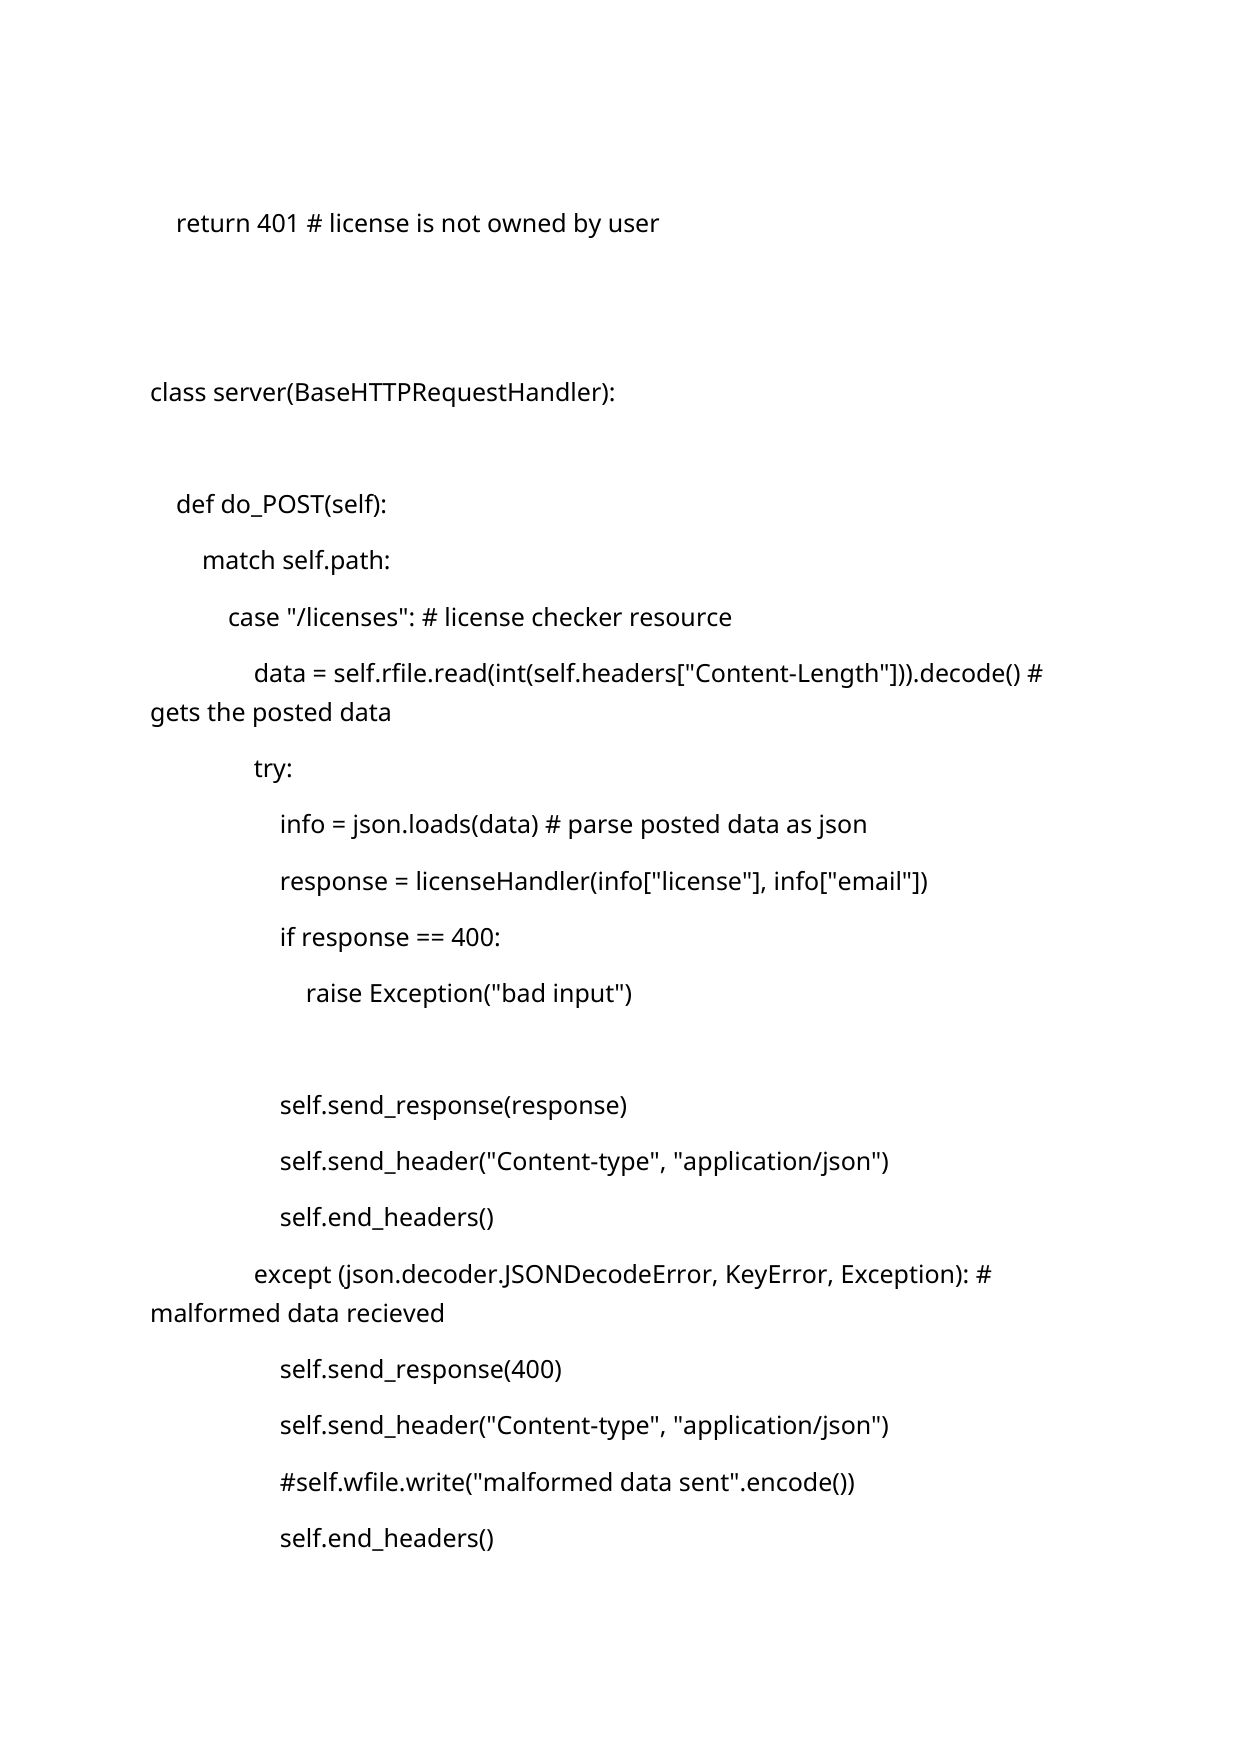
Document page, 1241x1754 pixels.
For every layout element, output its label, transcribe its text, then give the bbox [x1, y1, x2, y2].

text self.send_header("Content-type", "application/json") [150, 1408, 1090, 1442]
text info = json.loads(data) # parse posted data as json [150, 807, 1090, 841]
text self.send_response(400) [150, 1352, 1090, 1386]
text match self.path: [150, 543, 1090, 577]
text return 401 # license is not owned by user [150, 206, 1090, 240]
text def do_POST(self): [150, 487, 1090, 521]
text class server(BaseHTTPRequestHandler): [150, 374, 1090, 409]
text if response == 400: [150, 919, 1090, 953]
text self.end_headers() [150, 1200, 1090, 1234]
text response = licenseHandler(info["license"], info["email"]) [150, 863, 1090, 897]
text try: [150, 751, 1090, 785]
text #self.wfile.write("malformed data sent".encode()) [150, 1464, 1090, 1498]
text case "/licenses": # license checker resource [150, 599, 1090, 633]
text data = self.rfile.read(int(self.headers["Content-Length"])).decode() # gets the posted data [150, 655, 1090, 729]
text raise Exception("bad input") [150, 976, 1090, 1009]
text self.send_response(response) [150, 1088, 1090, 1122]
text self.end_headers() [150, 1520, 1090, 1554]
text except (json.decoder.JSONDecodeError, KeyError, Exception): # malformed data recieved [150, 1256, 1090, 1330]
text self.send_header("Content-type", "application/json") [150, 1144, 1090, 1178]
